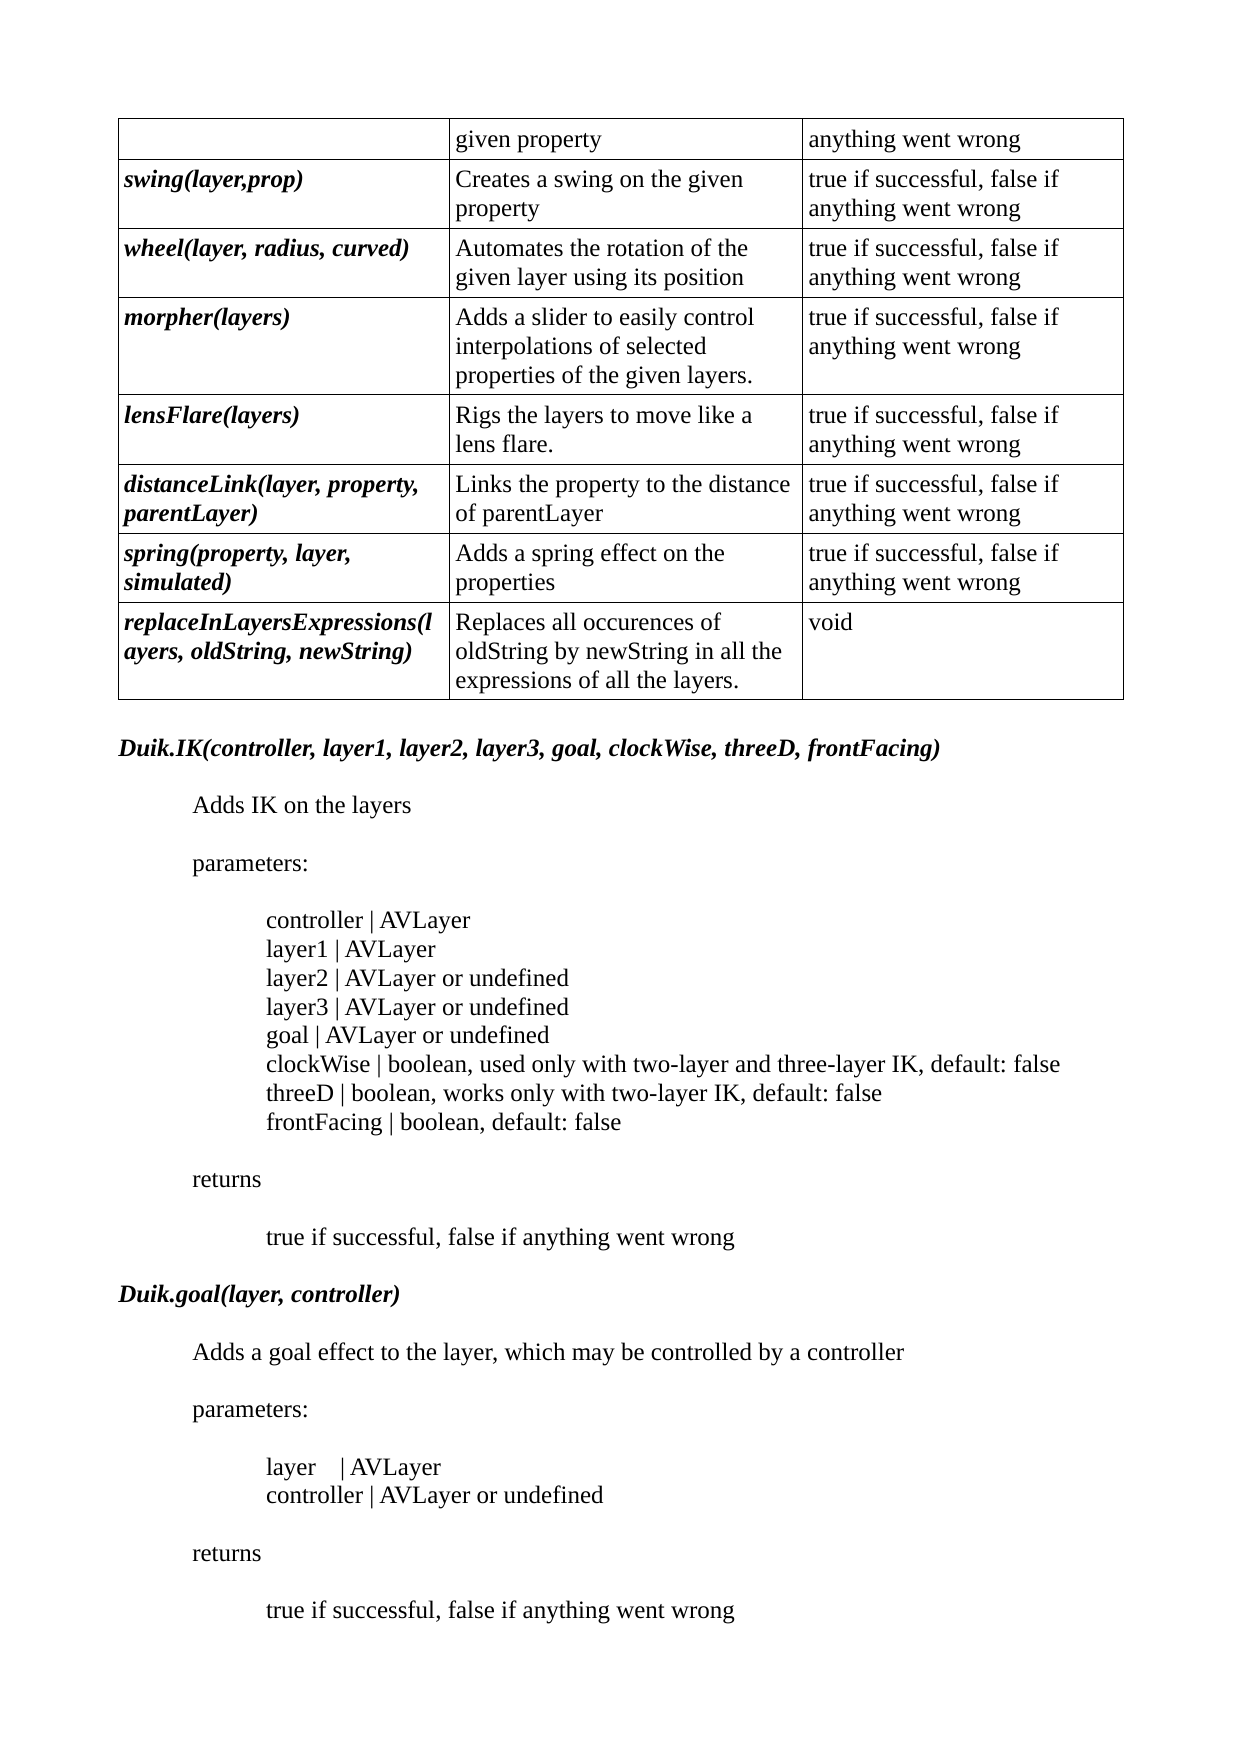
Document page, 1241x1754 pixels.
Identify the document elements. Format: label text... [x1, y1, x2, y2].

table_cell true if successful, false if anything went wrong [803, 395, 1123, 463]
table_cell [119, 119, 449, 158]
table_cell true if successful, false if anything went wrong [803, 534, 1123, 602]
table_cell Adds a slider to easily control interpolations of selected properties of the given layers. [450, 298, 802, 394]
text Duik.IK(controller, layer1, layer2, layer3, goal, clockWise, threeD, frontFacing) [118, 733, 1122, 762]
table_cell wheel(layer, radius, curved) [119, 229, 449, 297]
table_cell Replaces all occurences of oldString by newString in all the expressions of all the layers. [450, 603, 802, 699]
table_cell given property [450, 119, 802, 158]
text layer2 | AVLayer or undefined [118, 963, 1122, 992]
table_cell void [803, 603, 1123, 699]
text true if successful, false if anything went wrong [118, 1596, 1122, 1624]
text clockWise | boolean, used only with two-layer and three-layer IK, default: false [118, 1049, 1122, 1078]
text returns [118, 1164, 1122, 1193]
table_cell Adds a spring effect on the properties [450, 534, 802, 602]
table_cell true if successful, false if anything went wrong [803, 160, 1123, 227]
table_cell Links the property to the distance of parentLayer [450, 465, 802, 532]
table_cell true if successful, false if anything went wrong [803, 298, 1123, 394]
text layer3 | AVLayer or undefined [118, 992, 1122, 1021]
table_cell swing(layer,prop) [119, 160, 449, 227]
text controller | AVLayer [118, 906, 1122, 934]
table_cell anything went wrong [803, 119, 1123, 158]
table_cell Creates a swing on the given property [450, 160, 802, 227]
text goal | AVLayer or undefined [118, 1021, 1122, 1049]
text layer | AVLayer [118, 1452, 1122, 1481]
table_cell replaceInLayersExpressions(layers, oldString, newString) [119, 603, 449, 699]
table_cell true if successful, false if anything went wrong [803, 229, 1123, 297]
table_cell morpher(layers) [119, 298, 449, 394]
text returns [118, 1538, 1122, 1567]
text parameters: [118, 848, 1122, 877]
text controller | AVLayer or undefined [118, 1481, 1122, 1509]
text true if successful, false if anything went wrong [118, 1222, 1122, 1251]
text layer1 | AVLayer [118, 934, 1122, 963]
table_cell distanceLink(layer, property, parentLayer) [119, 465, 449, 532]
text parameters: [118, 1394, 1122, 1423]
table_cell true if successful, false if anything went wrong [803, 465, 1123, 532]
text Duik.goal(layer, controller) [118, 1279, 1122, 1308]
table_cell lensFlare(layers) [119, 395, 449, 463]
text Adds IK on the layers [118, 791, 1122, 819]
table_cell spring(property, layer, simulated) [119, 534, 449, 602]
text Adds a goal effect to the layer, which may be controlled by a controller [118, 1337, 1122, 1366]
table_cell Automates the rotation of the given layer using its position [450, 229, 802, 297]
text frontFacing | boolean, default: false [118, 1107, 1122, 1136]
text threeD | boolean, works only with two-layer IK, default: false [118, 1078, 1122, 1107]
table_cell Rigs the layers to move like a lens flare. [450, 395, 802, 463]
